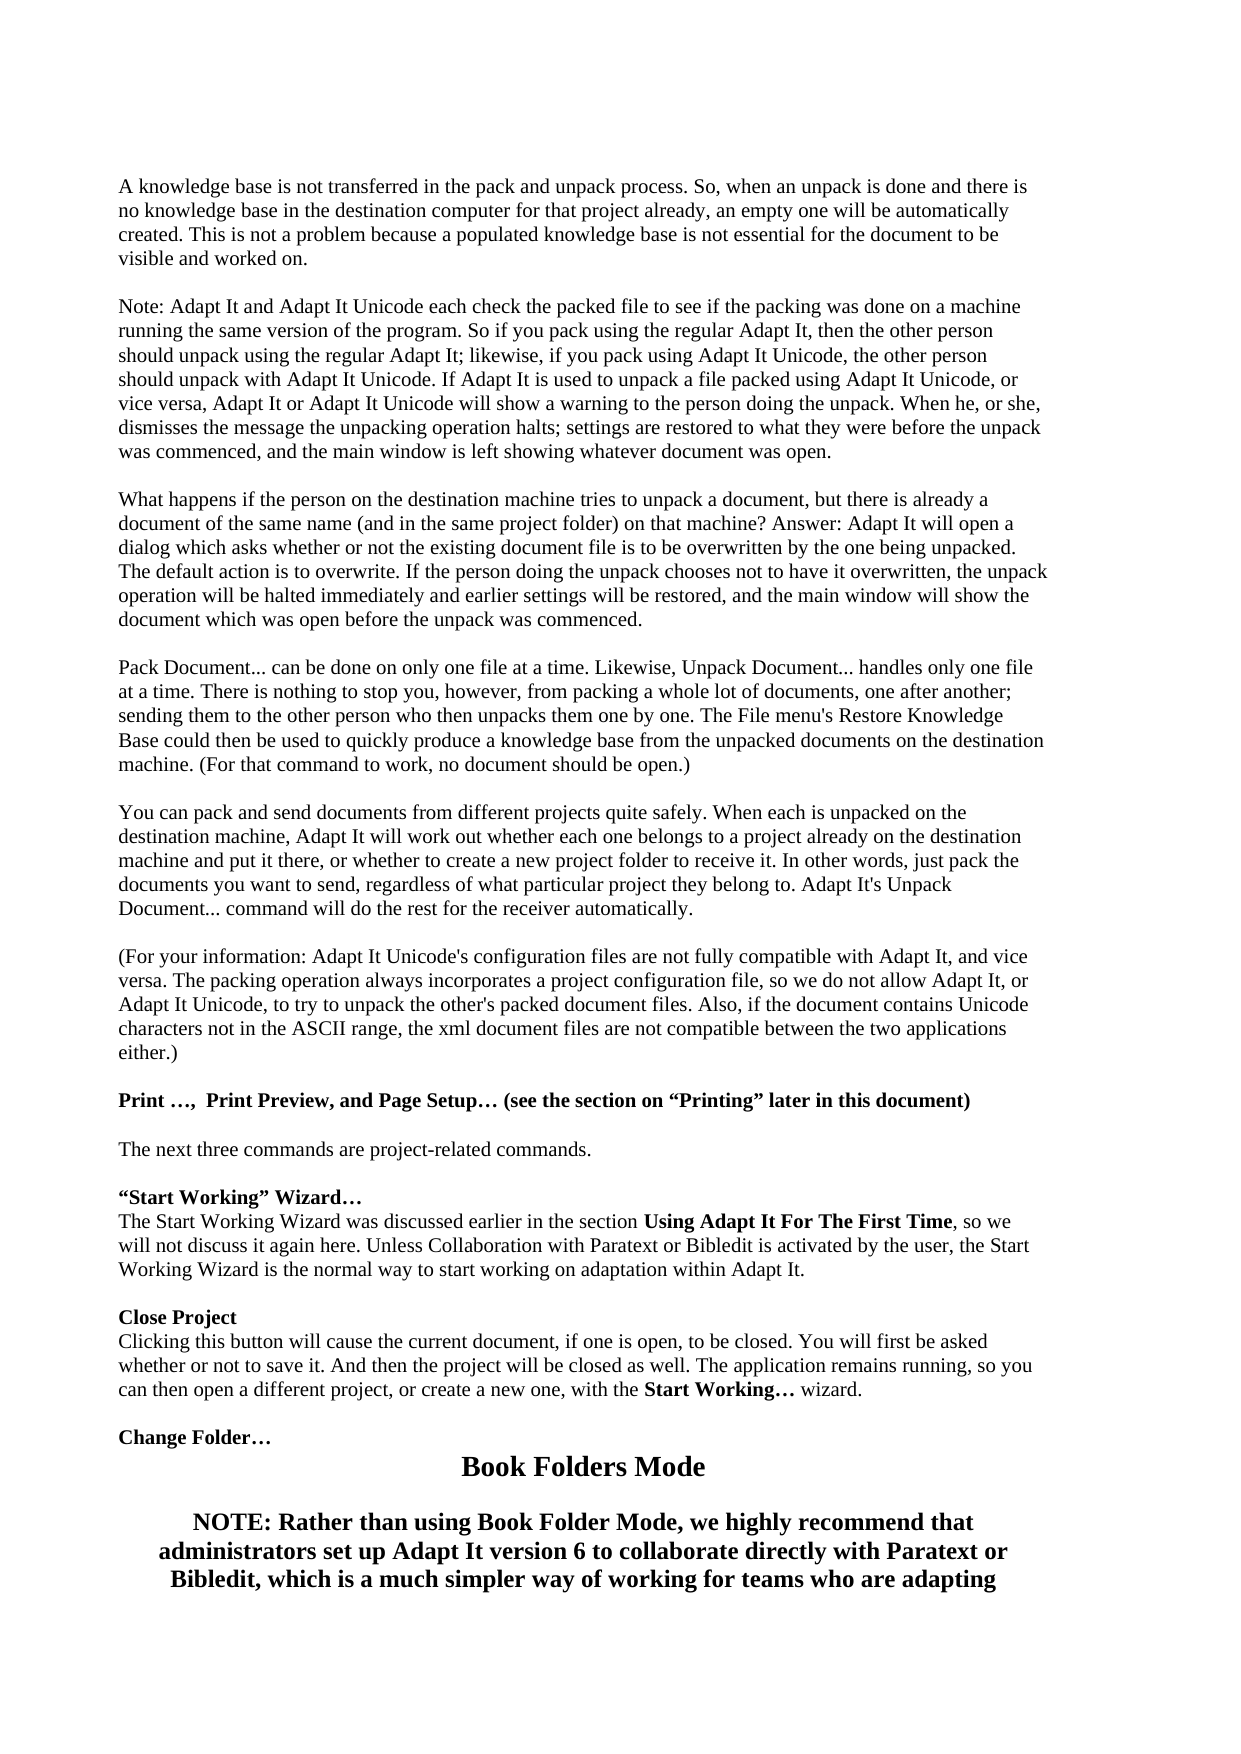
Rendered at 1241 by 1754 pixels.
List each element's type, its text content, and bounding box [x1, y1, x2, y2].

text A knowledge base is not transferred in the pack and unpack process. So, when an unpack is done and there is no knowledge base in the destination computer for that project already, an empty one will be automatically created. This is not a problem because a populated knowledge base is not essential for the document to be visible and worked on. [118, 174, 1048, 270]
text Print …, Print Preview, and Page Setup… (see the section on “Printing” later in this document) [118, 1088, 1048, 1112]
text Book Folders Mode [118, 1449, 1048, 1483]
text “Start Working” Wizard… The Start Working Wizard was discussed earlier in the section Using Adapt It For The First Time, so we will not discuss it again here. Unless Collaboration with Paratext or Bibledit is activated by the user, the Start Working Wizard is the normal way to start working on adaptation within Adapt It. [118, 1185, 1048, 1281]
text You can pack and send documents from different projects quite safely. When each is unpacked on the destination machine, Adapt It will work out whether each one belongs to a project already on the destination machine and put it there, or whether to create a new project folder to receive it. In other words, just pack the documents you want to send, regardless of what particular project they belong to. Adapt It's Unpack Document... command will do the rest for the receiver automatically. [118, 800, 1048, 920]
text Pack Document... can be done on only one file at a time. Likewise, Unpack Document... handles only one file at a time. There is nothing to stop you, however, from packing a whole lot of documents, one after another; sending them to the other person who then unpacks them one by one. The File menu's Restore Knowledge Base could then be used to quickly produce a knowledge base from the unpacked documents on the destination machine. (For that command to work, no document should be open.) [118, 655, 1048, 776]
text Note: Adapt It and Adapt It Unicode each check the packed file to see if the packing was done on a machine running the same version of the program. So if you pack using the regular Adapt It, then the other person should unpack using the regular Adapt It; likewise, if you pack using Adapt It Unicode, the other person should unpack with Adapt It Unicode. If Adapt It is used to unpack a file packed using Adapt It Unicode, or vice versa, Adapt It or Adapt It Unicode will show a warning to the person doing the unpack. When he, or she, dismisses the message the unpacking operation halts; settings are restored to what they were before the unpack was commenced, and the main window is left showing whatever document was open. [118, 294, 1048, 463]
text Change Folder… [118, 1425, 1048, 1449]
text NOTE: Rather than using Book Folder Mode, we highly recommend that administrators set up Adapt It version 6 to collaborate directly with Paratext or Bibledit, which is a much simpler way of working for teams who are adapting [118, 1507, 1048, 1593]
text What happens if the person on the destination machine tries to unpack a document, but there is already a document of the same name (and in the same project folder) on that machine? Answer: Adapt It will open a dialog which asks whether or not the existing document file is to be overwritten by the one being unpacked. The default action is to overwrite. If the person doing the unpack chooses not to have it overwritten, the unpack operation will be halted immediately and earlier settings will be restored, and the main window will show the document which was open before the unpack was commenced. [118, 487, 1048, 631]
text (For your information: Adapt It Unicode's configuration files are not fully compatible with Adapt It, and vice versa. The packing operation always incorporates a project configuration file, so we do not allow Adapt It, or Adapt It Unicode, to try to unpack the other's packed document files. Also, if the document contains Unicode characters not in the ASCII range, the xml document files are not compatible between the two applications either.) [118, 944, 1048, 1064]
text The next three commands are project-related commands. [118, 1137, 1048, 1161]
text Close Project Clicking this button will cause the current document, if one is open, to be closed. You will first be asked whether or not to save it. And then the project will be closed as well. The application remains running, so you can then open a different project, or create a new one, with the Start Working… wizard. [118, 1305, 1048, 1401]
